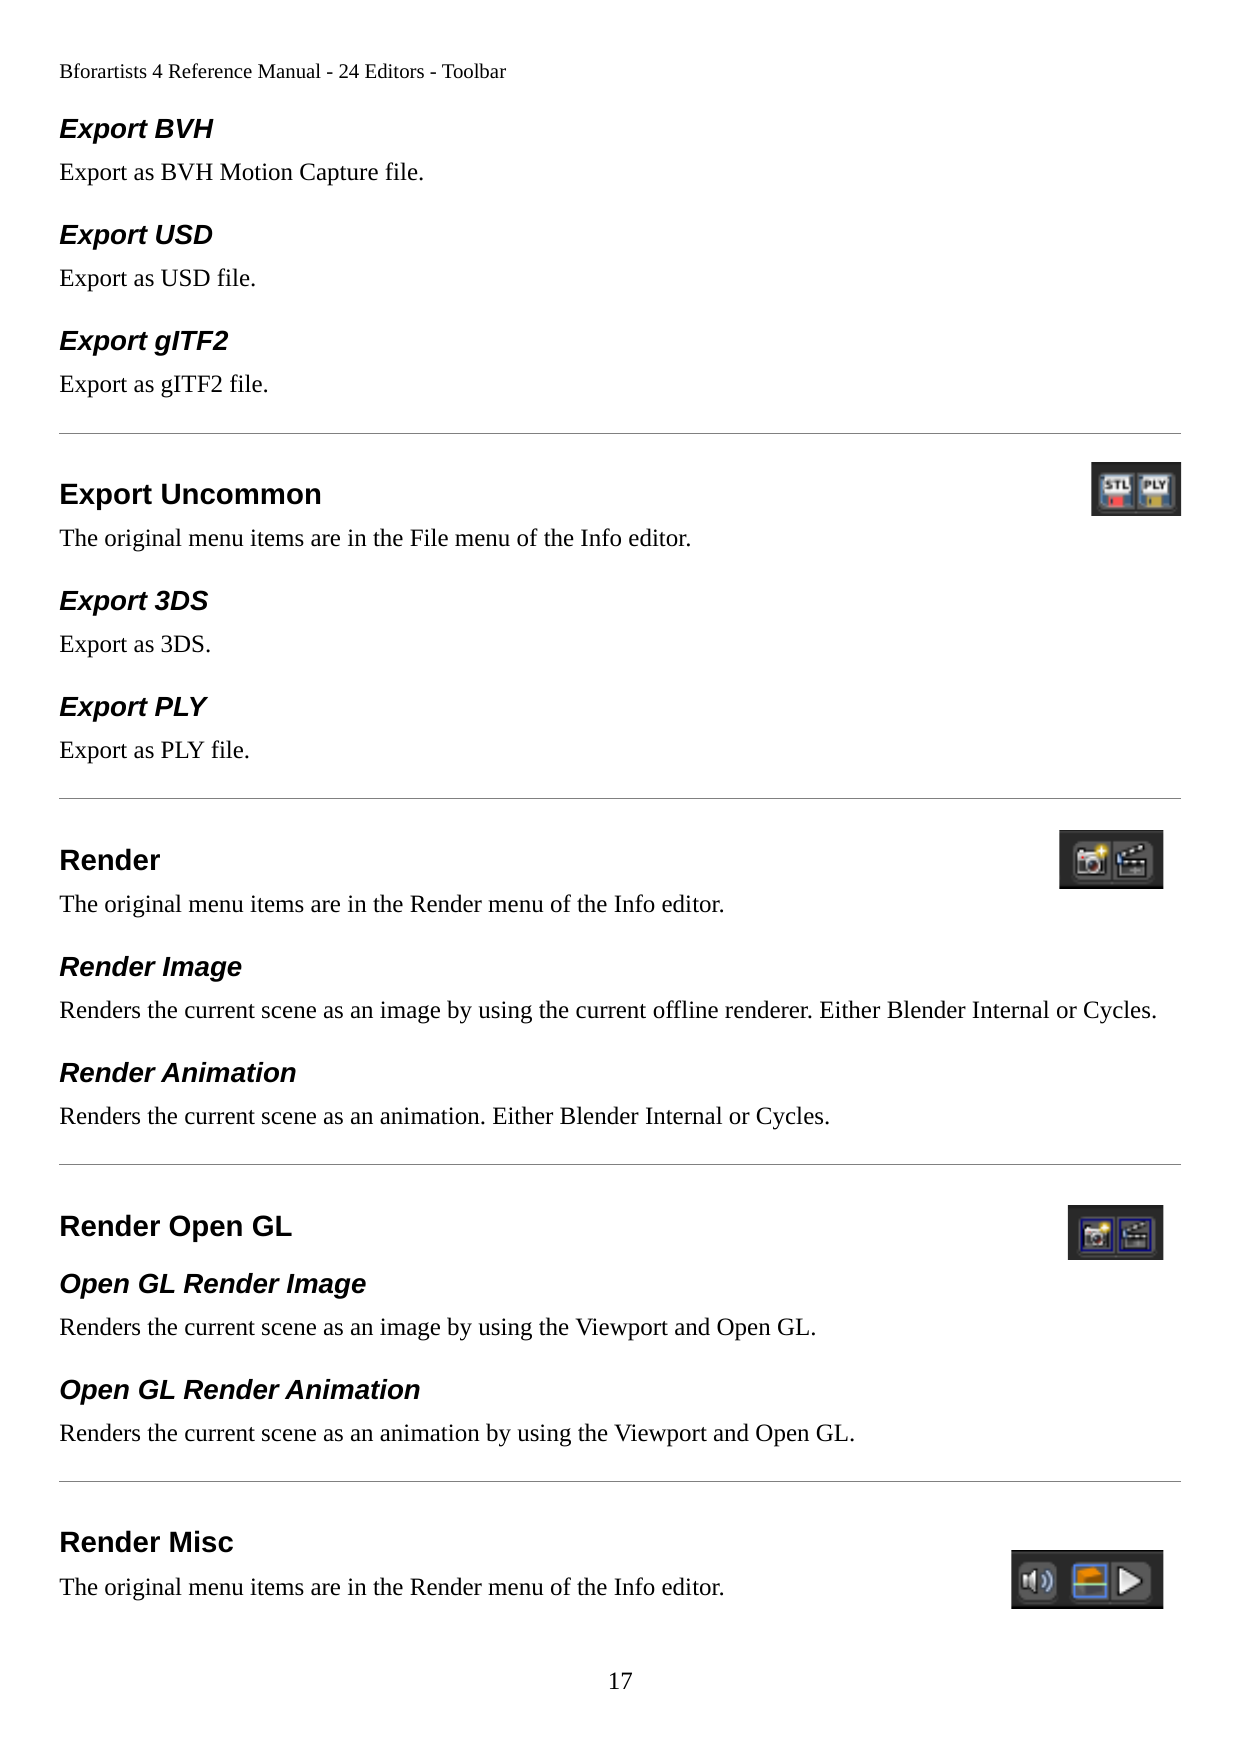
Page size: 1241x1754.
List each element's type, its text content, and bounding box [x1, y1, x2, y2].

picture [1091, 462, 1182, 516]
subtitle Export PLY [59, 690, 1181, 722]
subtitle Render [59, 843, 1059, 876]
text The original menu items are in the Render menu of the Info editor. [59, 889, 1181, 918]
text Export as 3DS. [59, 629, 1181, 658]
subtitle [1164, 843, 1181, 876]
subtitle Open GL Render Image [59, 1267, 1181, 1299]
subtitle Render Misc [59, 1525, 1181, 1559]
text The original menu items are in the Render menu of the Info editor. [59, 1572, 1011, 1600]
subtitle Render Animation [59, 1056, 1181, 1088]
subtitle Export USD [59, 218, 1181, 250]
text Export as USD file. [59, 263, 1181, 292]
subtitle Render Image [59, 950, 1181, 982]
picture [1011, 1550, 1164, 1609]
text Renders the current scene as an animation. Either Blender Internal or Cycles. [59, 1101, 1181, 1129]
text Export as PLY file. [59, 735, 1181, 763]
subtitle Render Open GL [59, 1208, 1067, 1242]
text Export as BVH Motion Capture file. [59, 157, 1181, 186]
subtitle Export gITF2 [59, 324, 1181, 356]
subtitle Export 3DS [59, 584, 1181, 616]
subtitle Export Uncommon [59, 477, 1091, 510]
text The original menu items are in the File menu of the Info editor. [59, 523, 1181, 552]
subtitle [1164, 1208, 1181, 1242]
picture [1067, 1205, 1164, 1260]
picture [1059, 830, 1164, 889]
subtitle Open GL Render Animation [59, 1373, 1181, 1405]
text Renders the current scene as an image by using the Viewport and Open GL. [59, 1312, 1181, 1340]
text Renders the current scene as an animation by using the Viewport and Open GL. [59, 1418, 1181, 1446]
text Export as gITF2 file. [59, 369, 1181, 398]
subtitle Export BVH [59, 113, 1181, 144]
text Renders the current scene as an image by using the current offline renderer. Either Blender Internal or Cycles. [59, 995, 1181, 1023]
